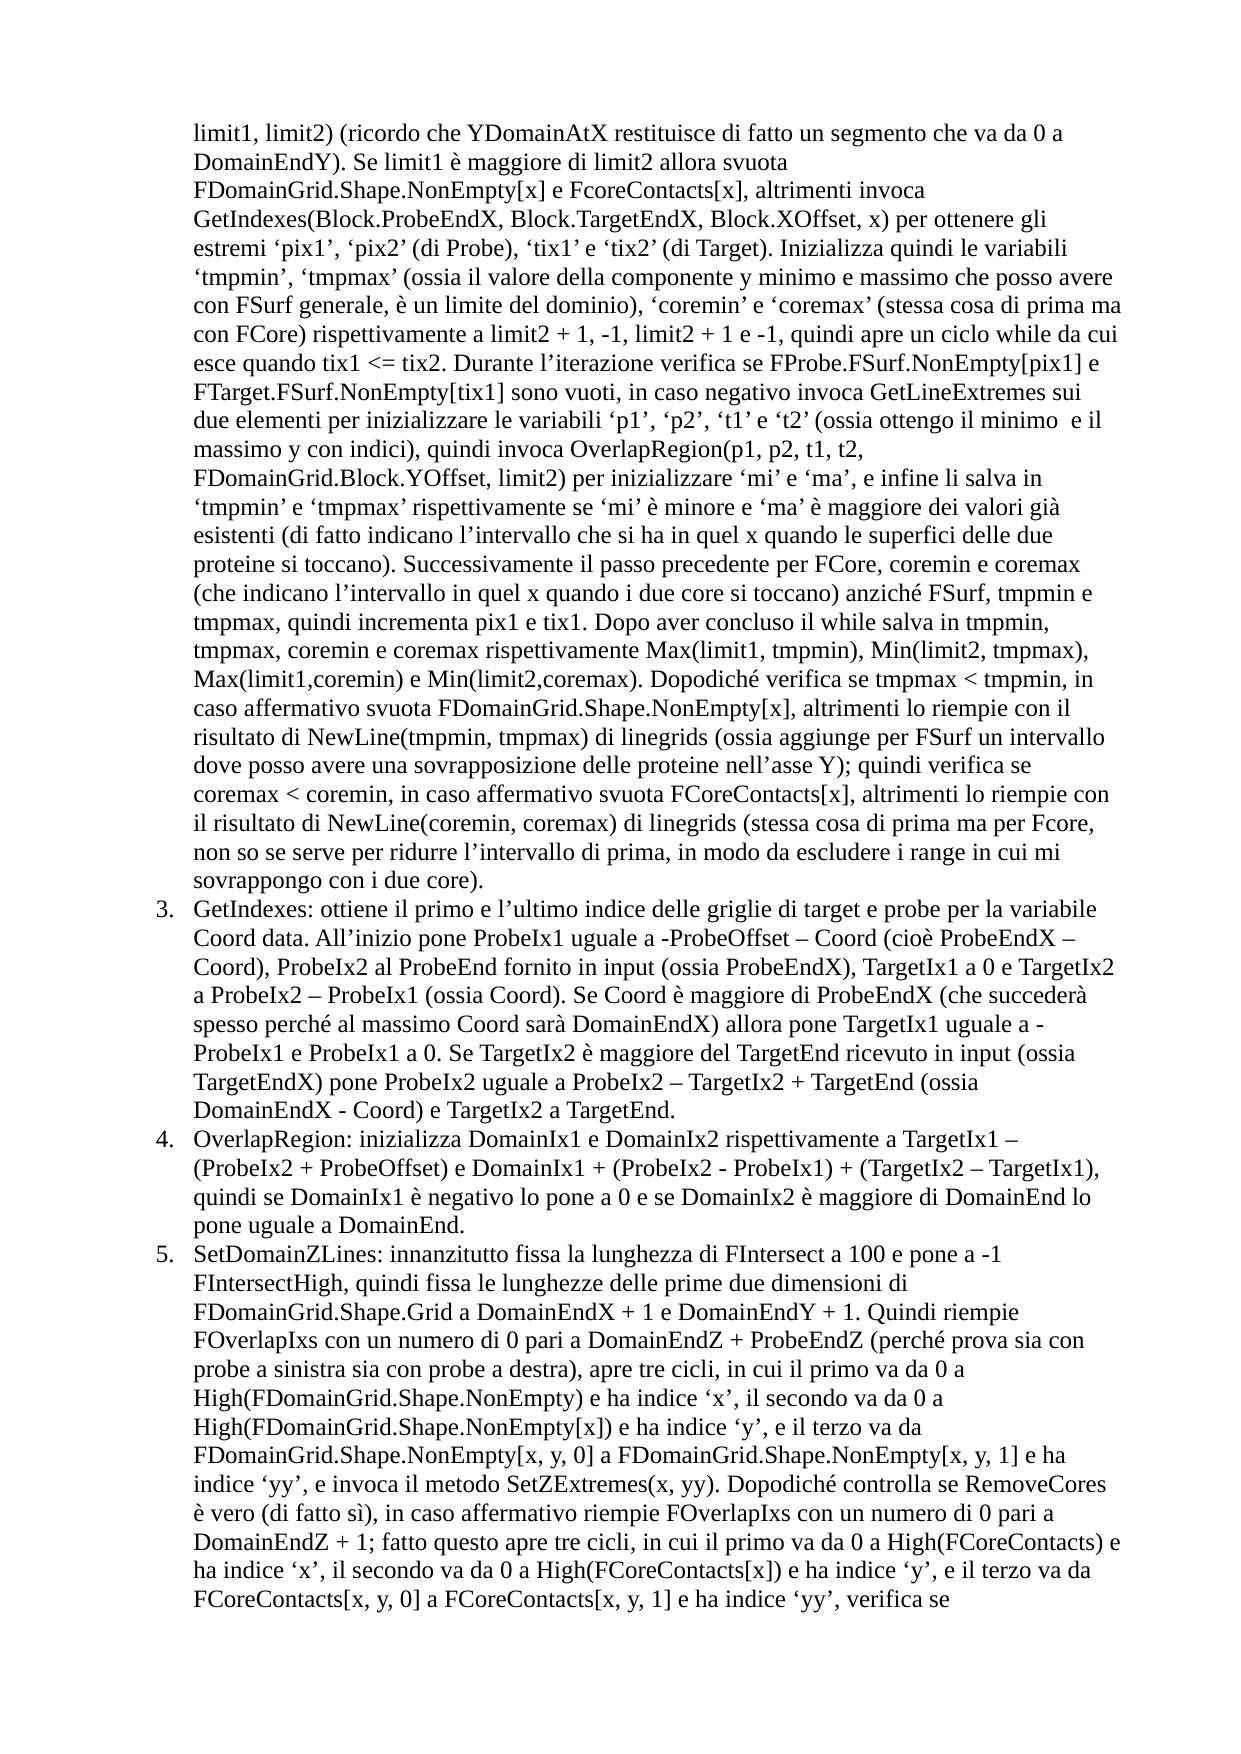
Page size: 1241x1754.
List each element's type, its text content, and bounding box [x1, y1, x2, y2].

list limit1, limit2) (ricordo che YDomainAtX restituisce di fatto un segmento che va da 0 a DomainEndY). Se limit1 è maggiore di limit2 allora svuota FDomainGrid.Shape.NonEmpty[x] e FcoreContacts[x], altrimenti invoca GetIndexes(Block.ProbeEndX, Block.TargetEndX, Block.XOffset, x) per ottenere gli estremi ‘pix1’, ‘pix2’ (di Probe), ‘tix1’ e ‘tix2’ (di Target). Inizializza quindi le variabili ‘tmpmin’, ‘tmpmax’ (ossia il valore della componente y minimo e massimo che posso avere con FSurf generale, è un limite del dominio), ‘coremin’ e ‘coremax’ (stessa cosa di prima ma con FCore) rispettivamente a limit2 + 1, -1, limit2 + 1 e -1, quindi apre un ciclo while da cui esce quando tix1 <= tix2. Durante l’iterazione verifica se FProbe.FSurf.NonEmpty[pix1] e FTarget.FSurf.NonEmpty[tix1] sono vuoti, in caso negativo invoca GetLineExtremes sui due elementi per inizializzare le variabili ‘p1’, ‘p2’, ‘t1’ e ‘t2’ (ossia ottengo il minimo e il massimo y con indici), quindi invoca OverlapRegion(p1, p2, t1, t2, FDomainGrid.Block.YOffset, limit2) per inizializzare ‘mi’ e ‘ma’, e infine li salva in ‘tmpmin’ e ‘tmpmax’ rispettivamente se ‘mi’ è minore e ‘ma’ è maggiore dei valori già esistenti (di fatto indicano l’intervallo che si ha in quel x quando le superfici delle due proteine si toccano). Successivamente il passo precedente per FCore, coremin e coremax (che indicano l’intervallo in quel x quando i due core si toccano) anziché FSurf, tmpmin e tmpmax, quindi incrementa pix1 e tix1. Dopo aver concluso il while salva in tmpmin, tmpmax, coremin e coremax rispettivamente Max(limit1, tmpmin), Min(limit2, tmpmax), Max(limit1,coremin) e Min(limit2,coremax). Dopodiché verifica se tmpmax < tmpmin, in caso affermativo svuota FDomainGrid.Shape.NonEmpty[x], altrimenti lo riempie con il risultato di NewLine(tmpmin, tmpmax) di linegrids (ossia aggiunge per FSurf un intervallo dove posso avere una sovrapposizione delle proteine nell’asse Y); quindi verifica se coremax < coremin, in caso affermativo svuota FCoreContacts[x], altrimenti lo riempie con il risultato di NewLine(coremin, coremax) di linegrids (stessa cosa di prima ma per Fcore, non so se serve per ridurre l’intervallo di prima, in modo da escludere i range in cui mi sovrappongo con i due core). [156, 118, 1122, 894]
list SetDomainZLines: innanzitutto fissa la lunghezza di FIntersect a 100 e pone a -1 FIntersectHigh, quindi fissa le lunghezze delle prime due dimensioni di FDomainGrid.Shape.Grid a DomainEndX + 1 e DomainEndY + 1. Quindi riempie FOverlapIxs con un numero di 0 pari a DomainEndZ + ProbeEndZ (perché prova sia con probe a sinistra sia con probe a destra), apre tre cicli, in cui il primo va da 0 a High(FDomainGrid.Shape.NonEmpty) e ha indice ‘x’, il secondo va da 0 a High(FDomainGrid.Shape.NonEmpty[x]) e ha indice ‘y’, e il terzo va da FDomainGrid.Shape.NonEmpty[x, y, 0] a FDomainGrid.Shape.NonEmpty[x, y, 1] e ha indice ‘yy’, e invoca il metodo SetZExtremes(x, yy). Dopodiché controlla se RemoveCores è vero (di fatto sì), in caso affermativo riempie FOverlapIxs con un numero di 0 pari a DomainEndZ + 1; fatto questo apre tre cicli, in cui il primo va da 0 a High(FCoreContacts) e ha indice ‘x’, il secondo va da 0 a High(FCoreContacts[x]) e ha indice ‘y’, e il terzo va da FCoreContacts[x, y, 0] a FCoreContacts[x, y, 1] e ha indice ‘yy’, verifica se [156, 1239, 1122, 1613]
list GetIndexes: ottiene il primo e l’ultimo indice delle griglie di target e probe per la variabile Coord data. All’inizio pone ProbeIx1 uguale a -ProbeOffset – Coord (cioè ProbeEndX – Coord), ProbeIx2 al ProbeEnd fornito in input (ossia ProbeEndX), TargetIx1 a 0 e TargetIx2 a ProbeIx2 – ProbeIx1 (ossia Coord). Se Coord è maggiore di ProbeEndX (che succederà spesso perché al massimo Coord sarà DomainEndX) allora pone TargetIx1 uguale a -ProbeIx1 e ProbeIx1 a 0. Se TargetIx2 è maggiore del TargetEnd ricevuto in input (ossia TargetEndX) pone ProbeIx2 uguale a ProbeIx2 – TargetIx2 + TargetEnd (ossia DomainEndX - Coord) e TargetIx2 a TargetEnd. [156, 894, 1122, 1124]
list OverlapRegion: inizializza DomainIx1 e DomainIx2 rispettivamente a TargetIx1 – (ProbeIx2 + ProbeOffset) e DomainIx1 + (ProbeIx2 - ProbeIx1) + (TargetIx2 – TargetIx1), quindi se DomainIx1 è negativo lo pone a 0 e se DomainIx2 è maggiore di DomainEnd lo pone uguale a DomainEnd. [156, 1124, 1122, 1239]
